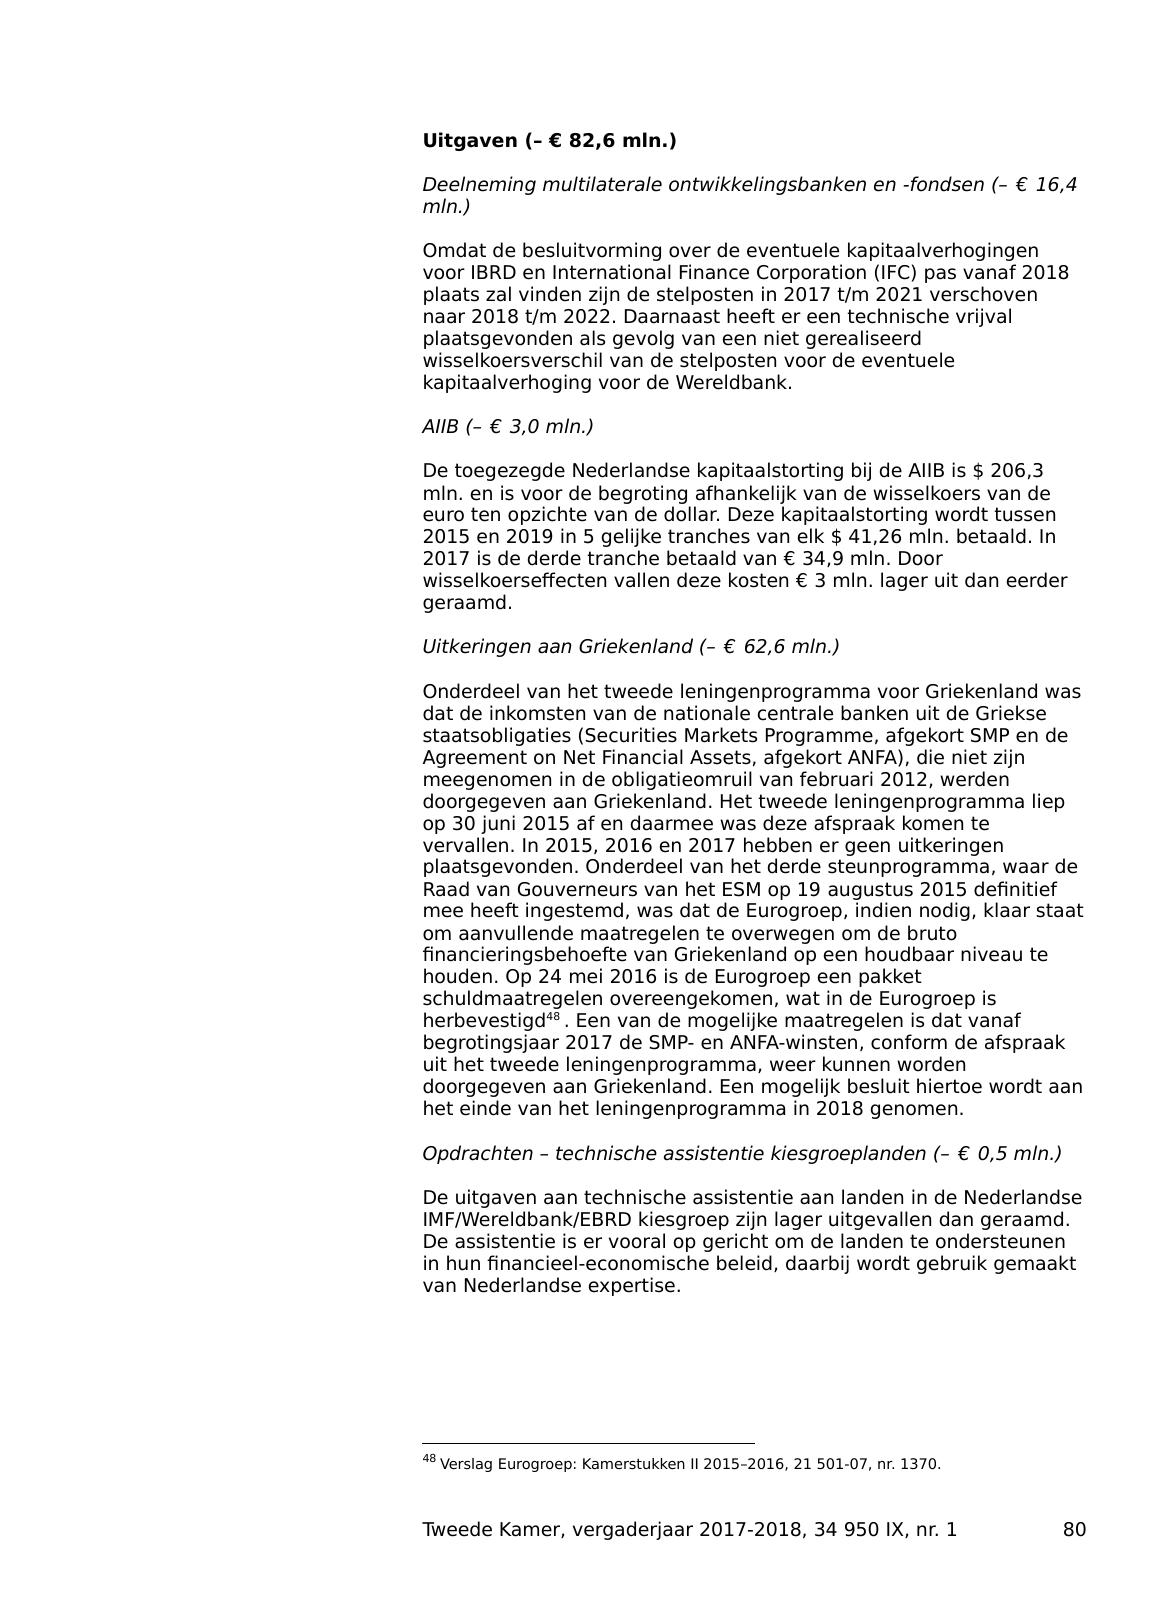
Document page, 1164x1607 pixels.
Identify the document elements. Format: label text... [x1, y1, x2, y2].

text Omdat de besluitvorming over de eventuele kapitaalverhogingen voor IBRD en International Finance Corporation (IFC) pas vanaf 2018 plaats zal vinden zijn de stelposten in 2017 t/m 2021 verschoven naar 2018 t/m 2022. Daarnaast heeft er een technische vrijval plaatsgevonden als gevolg van een niet gerealiseerd wisselkoersverschil van de stelposten voor de eventuele kapitaalverhoging voor de Wereldbank. [422, 240, 1087, 394]
subtitle Deelneming multilaterale ontwikkelingsbanken en -fondsen (– € 16,4 mln.) [422, 174, 1087, 218]
subtitle Opdrachten – technische assistentie kiesgroeplanden (– € 0,5 mln.) [422, 1142, 1087, 1164]
subtitle Uitkeringen aan Griekenland (– € 62,6 mln.) [422, 636, 1087, 658]
text Onderdeel van het tweede leningenprogramma voor Griekenland was dat de inkomsten van de nationale centrale banken uit de Griekse staatsobligaties (Securities Markets Programme, afgekort SMP en de Agreement on Net Financial Assets, afgekort ANFA), die niet zijn meegenomen in de obligatieomruil van februari 2012, werden doorgegeven aan Griekenland. Het tweede leningenprogramma liep op 30 juni 2015 af en daarmee was deze afspraak komen te vervallen. In 2015, 2016 en 2017 hebben er geen uitkeringen plaatsgevonden. Onderdeel van het derde steunprogramma, waar de Raad van Gouverneurs van het ESM op 19 augustus 2015 definitief mee heeft ingestemd, was dat de Eurogroep, indien nodig, klaar staat om aanvullende maatregelen te overwegen om de bruto financieringsbehoefte van Griekenland op een houdbaar niveau te houden. Op 24 mei 2016 is de Eurogroep een pakket schuldmaatregelen overeengekomen, wat in de Eurogroep is herbevestigd. Een van de mogelijke maatregelen is dat vanaf begrotingsjaar 2017 de SMP- en ANFA-winsten, conform de afspraak uit het tweede leningenprogramma, weer kunnen worden doorgegeven aan Griekenland. Een mogelijk besluit hiertoe wordt aan het einde van het leningenprogramma in 2018 genomen. [422, 681, 1087, 1120]
text De uitgaven aan technische assistentie aan landen in de Nederlandse IMF/Wereldbank/EBRD kiesgroep zijn lager uitgevallen dan geraamd. De assistentie is er vooral op gericht om de landen te ondersteunen in hun financieel-economische beleid, daarbij wordt gebruik gemaakt van Nederlandse expertise. [422, 1187, 1087, 1296]
subtitle AIIB (– € 3,0 mln.) [422, 416, 1087, 438]
text De toegezegde Nederlandse kapitaalstorting bij de AIIB is $ 206,3 mln. en is voor de begroting afhankelijk van de wisselkoers van de euro ten opzichte van de dollar. Deze kapitaalstorting wordt tussen 2015 en 2019 in 5 gelijke tranches van elk $ 41,26 mln. betaald. In 2017 is de derde tranche betaald van € 34,9 mln. Door wisselkoerseffecten vallen deze kosten € 3 mln. lager uit dan eerder geraamd. [422, 460, 1087, 614]
text Verslag Eurogroep: Kamerstukken II 2015–2016, 21 501-07, nr. 1370. [422, 1452, 1087, 1474]
subtitle Uitgaven (– € 82,6 mln.) [422, 130, 1087, 152]
